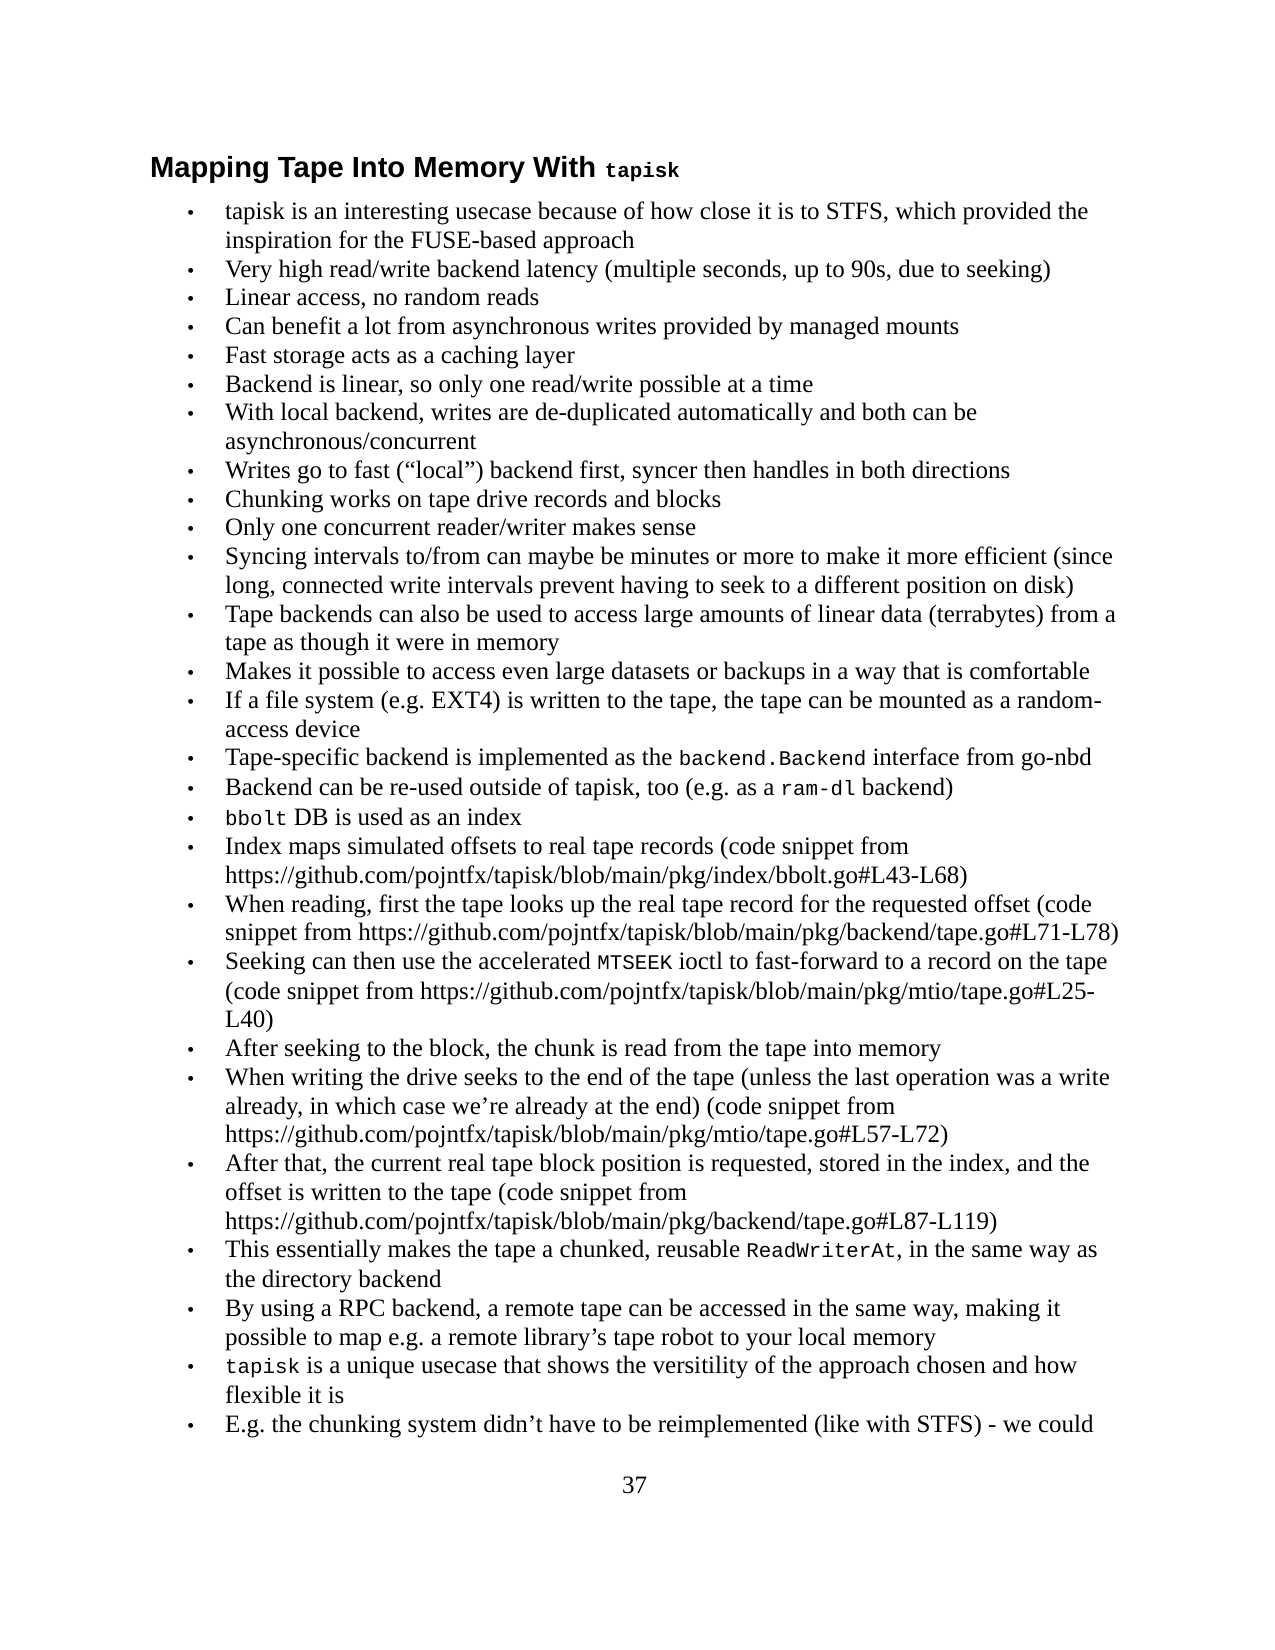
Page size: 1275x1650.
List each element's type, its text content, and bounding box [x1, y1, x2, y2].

list bbolt DB is used as an index [187, 802, 1125, 831]
list Can benefit a lot from asynchronous writes provided by managed mounts [187, 311, 1125, 340]
subtitle Mapping Tape Into Memory With tapisk [150, 150, 1125, 184]
list tapisk is a unique usecase that shows the versitility of the approach chosen and how flexible it is [187, 1350, 1125, 1409]
list Only one concurrent reader/writer makes sense [187, 512, 1125, 541]
list tapisk is an interesting usecase because of how close it is to STFS, which provided the inspiration for the FUSE-based approach [187, 196, 1125, 254]
list Makes it possible to access even large datasets or backups in a way that is comfortable [187, 656, 1125, 685]
list Fast storage acts as a caching layer [187, 340, 1125, 369]
list Backend is linear, so only one read/write possible at a time [187, 369, 1125, 397]
list With local backend, writes are de-duplicated automatically and both can be asynchronous/concurrent [187, 397, 1125, 455]
list After that, the current real tape block position is requested, stored in the index, and the offset is written to the tape (code snippet from https://github.com/pojntfx/tapisk/blob/main/pkg/backend/tape.go#L87-L119) [187, 1148, 1125, 1234]
list Index maps simulated offsets to real tape records (code snippet from https://github.com/pojntfx/tapisk/blob/main/pkg/index/bbolt.go#L43-L68) [187, 831, 1125, 889]
list Writes go to fast (“local”) backend first, syncer then handles in both directions [187, 455, 1125, 484]
list Syncing intervals to/from can maybe be minutes or more to make it more efficient (since long, connected write intervals prevent having to seek to a different position on disk) [187, 541, 1125, 599]
list Very high read/write backend latency (multiple seconds, up to 90s, due to seeking) [187, 254, 1125, 282]
list Chunking works on tape drive records and blocks [187, 484, 1125, 512]
list If a file system (e.g. EXT4) is written to the tape, the tape can be mounted as a random-access device [187, 685, 1125, 742]
list By using a RPC backend, a remote tape can be accessed in the same way, making it possible to map e.g. a remote library’s tape robot to your local memory [187, 1293, 1125, 1350]
list Linear access, no random reads [187, 282, 1125, 311]
list After seeking to the block, the chunk is read from the tape into memory [187, 1033, 1125, 1062]
list Seeking can then use the accelerated MTSEEK ioctl to fast-forward to a record on the tape (code snippet from https://github.com/pojntfx/tapisk/blob/main/pkg/mtio/tape.go#L25-L40) [187, 946, 1125, 1033]
list When reading, first the tape looks up the real tape record for the requested offset (code snippet from https://github.com/pojntfx/tapisk/blob/main/pkg/backend/tape.go#L71-L78) [187, 889, 1125, 946]
list Tape backends can also be used to access large amounts of linear data (terrabytes) from a tape as though it were in memory [187, 599, 1125, 656]
list E.g. the chunking system didn’t have to be reimplemented (like with STFS) - we could [187, 1409, 1125, 1437]
list Backend can be re-used outside of tapisk, too (e.g. as a ram-dl backend) [187, 772, 1125, 802]
list Tape-specific backend is implemented as the backend.Backend interface from go-nbd [187, 742, 1125, 772]
list When writing the drive seeks to the end of the tape (unless the last operation was a write already, in which case we’re already at the end) (code snippet from https://github.com/pojntfx/tapisk/blob/main/pkg/mtio/tape.go#L57-L72) [187, 1062, 1125, 1148]
list This essentially makes the tape a chunked, reusable ReadWriterAt, in the same way as the directory backend [187, 1234, 1125, 1293]
